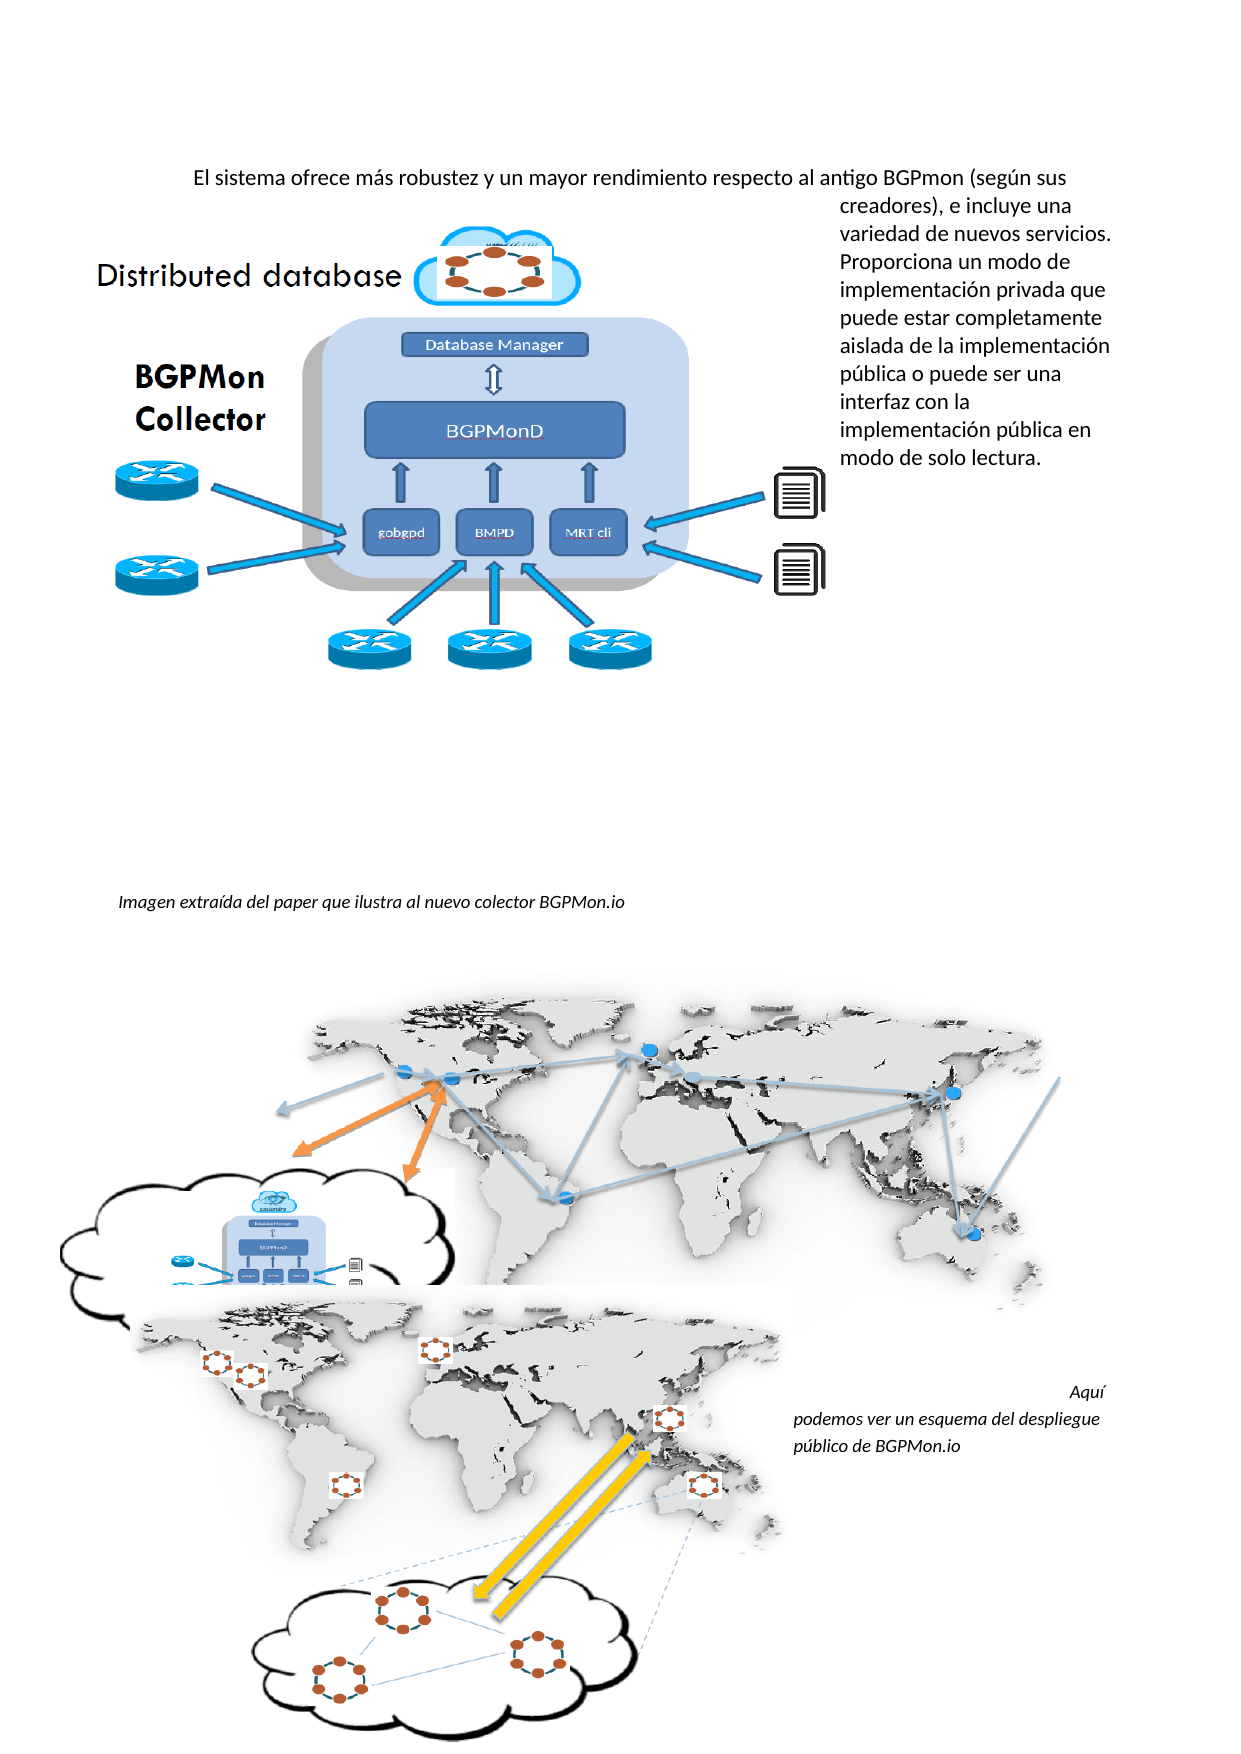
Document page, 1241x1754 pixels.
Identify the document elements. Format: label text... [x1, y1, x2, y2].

text Imagen extraída del paper que ilustra al nuevo colector BGPMon.io [118, 886, 1122, 913]
text Aquí podemos ver un esquema del despliegue público de BGPMon.io [794, 1376, 1122, 1457]
picture [78, 218, 840, 682]
text El sistema ofrece más robustez y un mayor rendimiento respecto al antigo BGPmon (según sus creadores), e incluye una variedad de nuevos servicios. Proporciona un modo de implementación privada que puede estar completamente aislada de la implementación pública o puede ser una interfaz con la implementación pública en modo de solo lectura. [118, 163, 1122, 471]
picture [47, 970, 1070, 1754]
